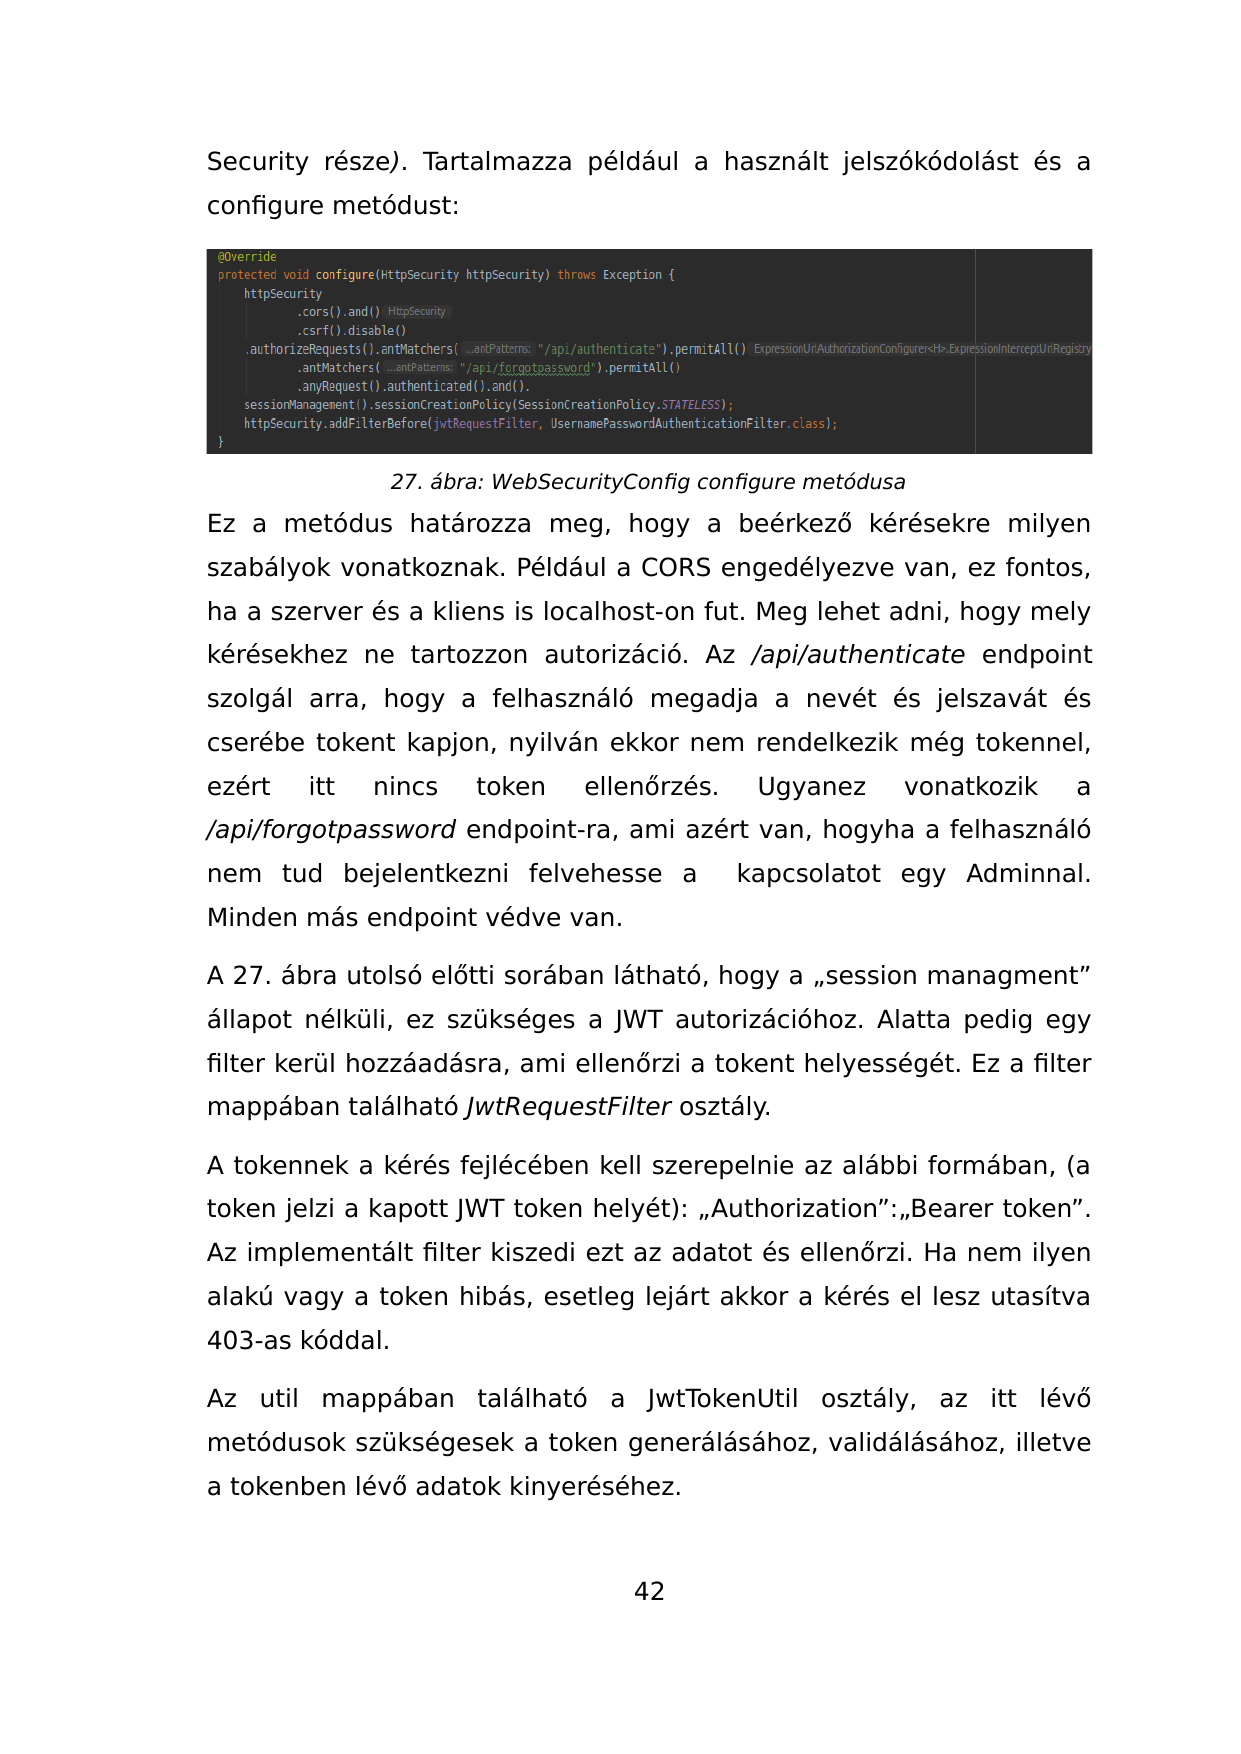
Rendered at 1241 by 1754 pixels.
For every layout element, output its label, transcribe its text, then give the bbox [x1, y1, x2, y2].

text 27. ábra: WebSecurityConfig configure metódusa [207, 454, 1093, 494]
text Az util mappában található a JwtTokenUtil osztály, az itt lévő metódusok szükségesek a token generálásához, validálásához, illetve a tokenben lévő adatok kinyeréséhez. [207, 1384, 1093, 1501]
text A tokennek a kérés fejlécében kell szerepelnie az alábbi formában, (a token jelzi a kapott JWT token helyét): „Authorization”:„Bearer token”. Az implementált filter kiszedi ezt az adatot és ellenőrzi. Ha nem ilyen alakú vagy a token hibás, esetleg lejárt akkor a kérés el lesz utasítva 403-as kóddal. [207, 1151, 1093, 1355]
text Security része). Tartalmazza például a használt jelszókódolást és a configure metódust: [207, 148, 1093, 221]
text Ez a metódus határozza meg, hogy a beérkező kérésekre milyen szabályok vonatkoznak. Például a CORS engedélyezve van, ez fontos, ha a szerver és a kliens is localhost-on fut. Meg lehet adni, hogy mely kérésekhez ne tartozzon autorizáció. Az /api/authenticate endpoint szolgál arra, hogy a felhasználó megadja a nevét és jelszavát és cserébe tokent kapjon, nyilván ekkor nem rendelkezik még tokennel, ezért itt nincs token ellenőrzés. Ugyanez vonatkozik a /api/forgotpassword endpoint-ra, ami azért van, hogyha a felhasználó nem tud bejelentkezni felvehesse a kapcsolatot egy Adminnal. Minden más endpoint védve van. [207, 494, 1093, 932]
text A 27. ábra utolsó előtti sorában látható, hogy a „session managment” állapot nélküli, ez szükséges a JWT autorizációhoz. Alatta pedig egy filter kerül hozzáadásra, ami ellenőrzi a tokent helyességét. Ez a filter mappában található JwtRequestFilter osztály. [207, 961, 1093, 1122]
picture [206, 249, 1093, 454]
